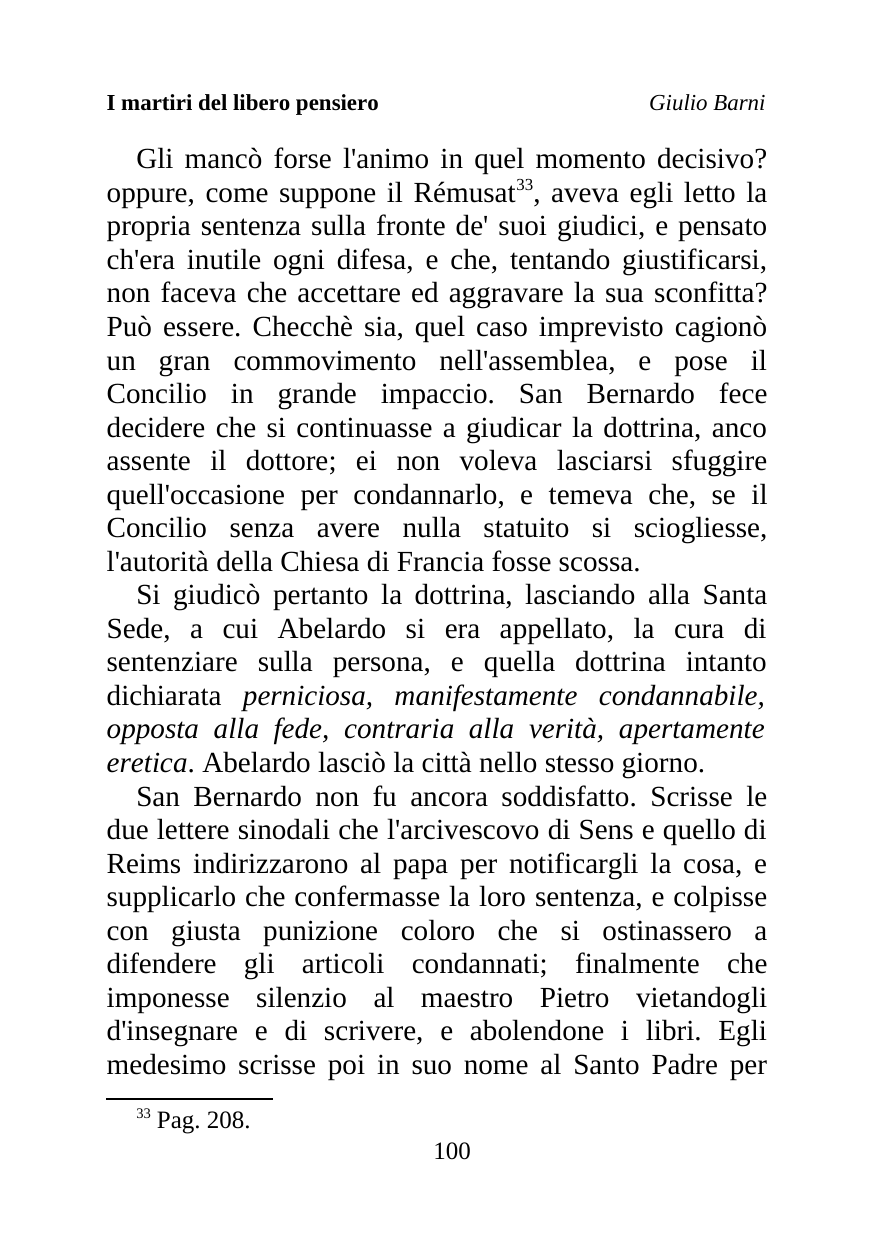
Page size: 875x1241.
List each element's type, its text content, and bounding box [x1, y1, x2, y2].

text Si giudicò pertanto la dottrina, lasciando alla Santa Sede, a cui Abelardo si era appellato, la cura di sentenziare sulla persona, e quella dottrina intanto dichiarata perniciosa, manifestamente condannabile, opposta alla fede, contraria alla verità, apertamente eretica. Abelardo lasciò la città nello stesso giorno. [106, 577, 768, 779]
text Pag. 208. [106, 1105, 768, 1134]
text San Bernardo non fu ancora soddisfatto. Scrisse le due lettere sinodali che l'arcivescovo di Sens e quello di Reims indirizzarono al papa per notificargli la cosa, e supplicarlo che confermasse la loro sentenza, e colpisse con giusta punizione coloro che si ostinassero a difendere gli articoli condannati; finalmente che imponesse silenzio al maestro Pietro vietandogli d'insegnare e di scrivere, e abolendone i libri. Egli medesimo scrisse poi in suo nome al Santo Padre per [106, 779, 768, 1081]
text Gli mancò forse l'animo in quel momento decisivo? oppure, come suppone il Rémusat, aveva egli letto la propria sentenza sulla fronte de' suoi giudici, e pensato ch'era inutile ogni difesa, e che, tentando giustificarsi, non faceva che accettare ed aggravare la sua sconfitta? Può essere. Checchè sia, quel caso imprevisto cagionò un gran commovimento nell'assemblea, e pose il Concilio in grande impaccio. San Bernardo fece decidere che si continuasse a giudicar la dottrina, anco assente il dottore; ei non voleva lasciarsi sfuggire quell'occasione per condannarlo, e temeva che, se il Concilio senza avere nulla statuito si sciogliesse, l'autorità della Chiesa di Francia fosse scossa. [106, 141, 768, 577]
